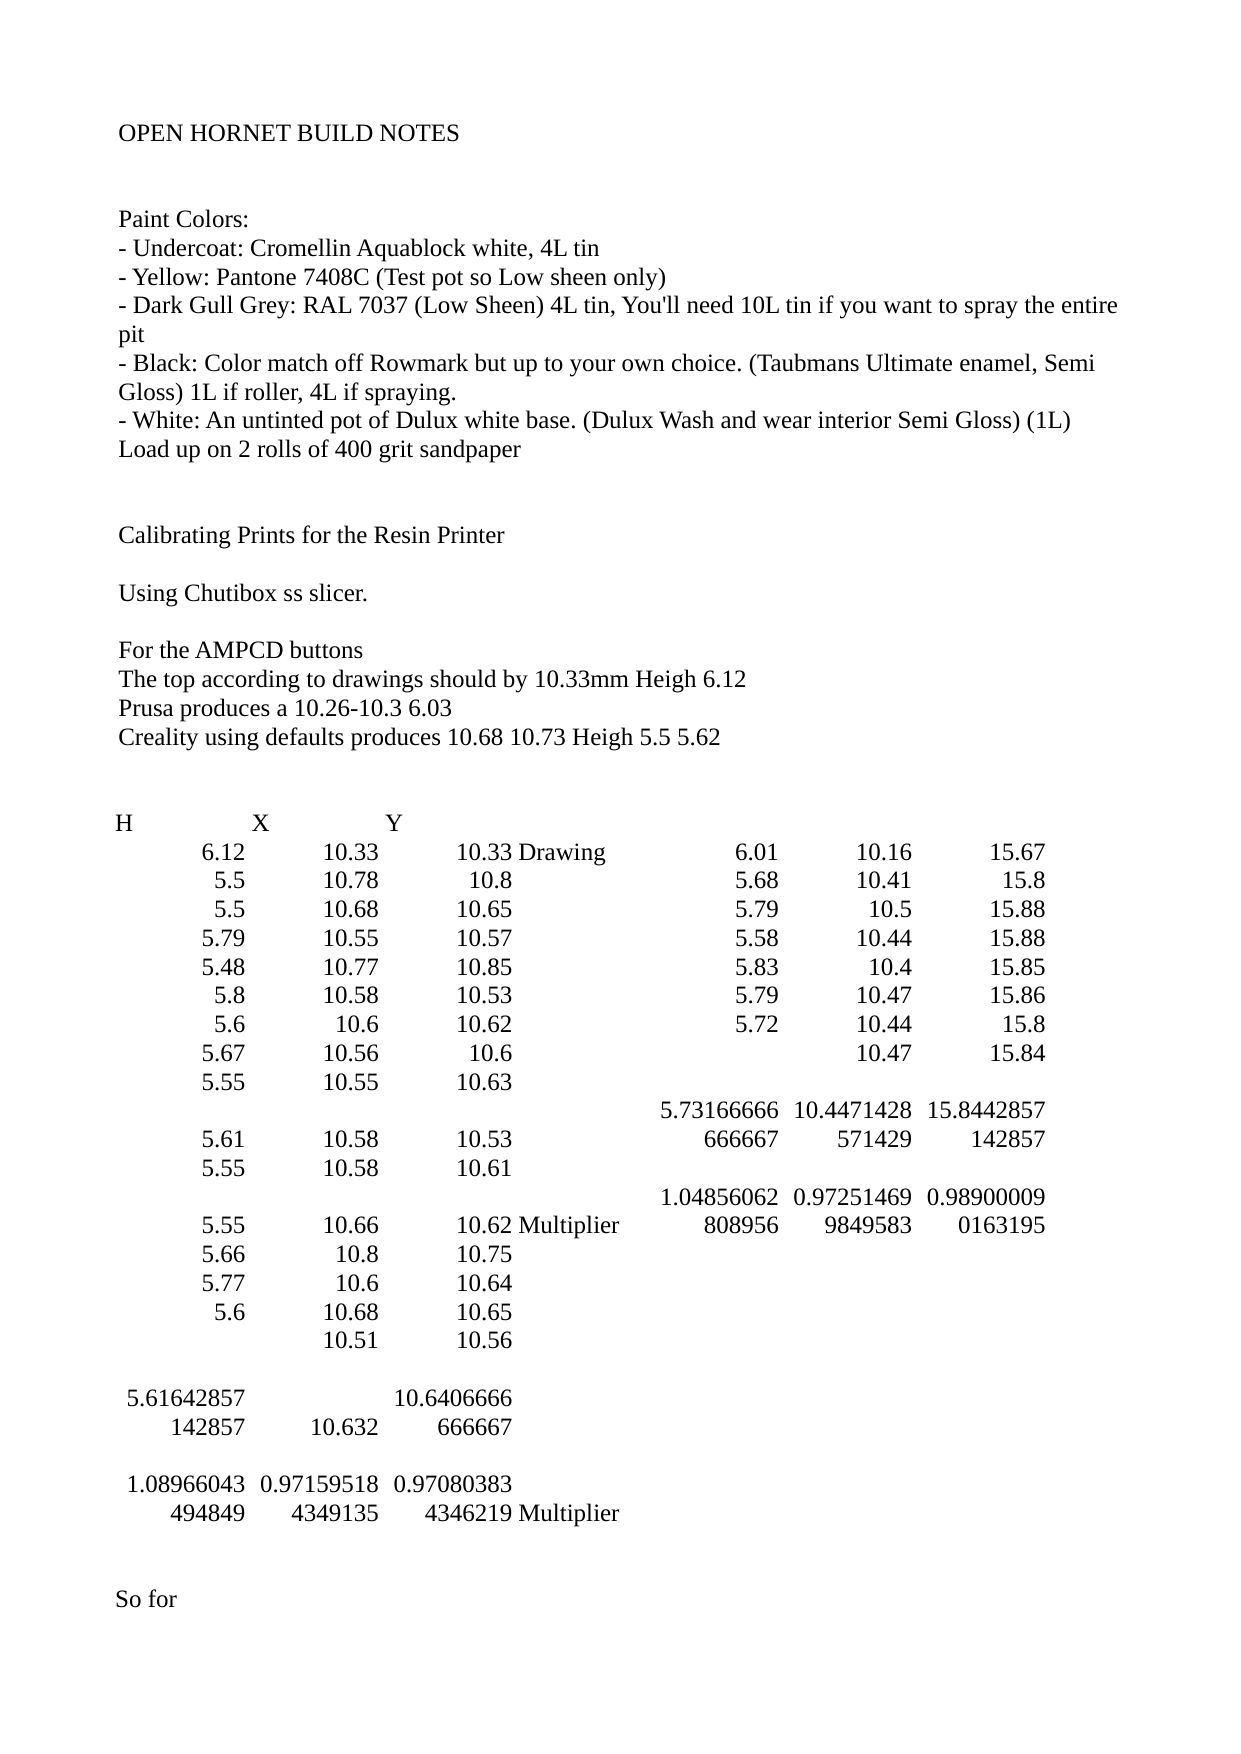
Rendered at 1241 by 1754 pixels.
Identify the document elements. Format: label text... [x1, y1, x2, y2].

table_cell [515, 1153, 648, 1182]
table_cell 10.56 [382, 1326, 515, 1354]
table_header [515, 808, 648, 837]
table_cell 5.72 [648, 1009, 782, 1038]
table_cell [782, 1469, 915, 1527]
table_cell [648, 1067, 782, 1096]
table_cell [782, 1297, 915, 1326]
table_cell 15.8 [915, 1009, 1048, 1038]
table_header [915, 808, 1048, 837]
table_cell [515, 1268, 648, 1297]
table_cell 5.8 [112, 981, 248, 1009]
table_cell [782, 1354, 915, 1383]
table_cell 10.68 [248, 894, 382, 923]
table_cell [515, 1383, 648, 1441]
table_cell [915, 1354, 1048, 1383]
table_cell 0.971595184349135 [248, 1469, 382, 1527]
table_cell [515, 1441, 648, 1469]
text OPEN HORNET BUILD NOTES [118, 118, 1122, 147]
text The top according to drawings should by 10.33mm Heigh 6.12 [118, 664, 1122, 693]
table_cell [382, 1527, 515, 1556]
table_cell 15.67 [915, 837, 1048, 866]
table_cell 10.68 [248, 1297, 382, 1326]
table_cell [515, 981, 648, 1009]
table_cell [648, 1153, 782, 1182]
table_cell [782, 1441, 915, 1469]
table_cell [915, 1527, 1048, 1556]
table_cell 15.8442857142857 [915, 1096, 1048, 1153]
table_cell [248, 1556, 382, 1584]
table_cell 10.44 [782, 1009, 915, 1038]
table_cell 10.53 [382, 1096, 515, 1153]
text Calibrating Prints for the Resin Printer [118, 521, 1122, 549]
table_cell [915, 1584, 1048, 1613]
table_cell [782, 1556, 915, 1584]
table_cell 10.55 [248, 923, 382, 952]
table_cell 6.01 [648, 837, 782, 866]
table_cell 5.79 [648, 981, 782, 1009]
table_cell [382, 1584, 515, 1613]
table_header Y [382, 808, 515, 837]
table_cell [648, 1383, 782, 1441]
text - Undercoat: Cromellin Aquablock white, 4L tin [118, 233, 1122, 262]
table_cell [382, 1556, 515, 1584]
table_cell 10.44 [782, 923, 915, 952]
table_cell 15.88 [915, 923, 1048, 952]
table_cell 10.6 [382, 1038, 515, 1067]
table_cell 5.5 [112, 894, 248, 923]
table_cell [915, 1383, 1048, 1441]
table_cell [515, 866, 648, 894]
table_cell [915, 1441, 1048, 1469]
table_cell [648, 1268, 782, 1297]
table_cell [112, 1527, 248, 1556]
table_cell 10.41 [782, 866, 915, 894]
text Prusa produces a 10.26-10.3 6.03 [118, 693, 1122, 722]
table_cell [248, 1527, 382, 1556]
table_cell [112, 1354, 248, 1383]
table_cell 15.85 [915, 952, 1048, 981]
table_cell 10.6406666666667 [382, 1383, 515, 1441]
table_cell 5.73166666666667 [648, 1096, 782, 1153]
table_cell So for [112, 1584, 248, 1613]
table_cell 10.65 [382, 894, 515, 923]
table_cell 10.57 [382, 923, 515, 952]
table_cell [248, 1584, 382, 1613]
table_cell 10.16 [782, 837, 915, 866]
table_cell [515, 923, 648, 952]
table_cell 10.53 [382, 981, 515, 1009]
table_cell 10.6 [248, 1268, 382, 1297]
table_cell [915, 1239, 1048, 1268]
table_cell 10.51 [248, 1326, 382, 1354]
table_cell [648, 1441, 782, 1469]
table_cell 5.61642857142857 [112, 1383, 248, 1441]
table_cell 10.58 [248, 1153, 382, 1182]
table_cell 10.5 [782, 894, 915, 923]
table_cell 5.83 [648, 952, 782, 981]
table_cell [248, 1441, 382, 1469]
table_cell [648, 1556, 782, 1584]
table_cell [515, 1067, 648, 1096]
table_cell 5.6 [112, 1009, 248, 1038]
table_cell [515, 1239, 648, 1268]
table_cell 10.63 [382, 1067, 515, 1096]
table_cell [515, 1038, 648, 1067]
table_cell [648, 1297, 782, 1326]
table_cell 5.79 [112, 923, 248, 952]
table_cell 10.8 [248, 1239, 382, 1268]
table_cell [515, 1009, 648, 1038]
table_cell Multiplier [515, 1182, 648, 1239]
table_cell 10.4471428571429 [782, 1096, 915, 1153]
table_cell 10.632 [248, 1383, 382, 1441]
table_cell 10.61 [382, 1153, 515, 1182]
table_cell 10.56 [248, 1038, 382, 1067]
table_cell [782, 1239, 915, 1268]
table_cell [112, 1326, 248, 1354]
table_cell [248, 1354, 382, 1383]
text For the AMPCD buttons [118, 636, 1122, 664]
table_header X [248, 808, 382, 837]
table_cell 5.55 [112, 1153, 248, 1182]
table_cell [782, 1326, 915, 1354]
table_cell [382, 1354, 515, 1383]
table_cell 10.85 [382, 952, 515, 981]
table_cell 5.61 [112, 1096, 248, 1153]
table_cell [915, 1556, 1048, 1584]
table_cell [382, 1441, 515, 1469]
table_cell [915, 1297, 1048, 1326]
table_cell 5.55 [112, 1067, 248, 1096]
table_cell [915, 1067, 1048, 1096]
table_cell 6.12 [112, 837, 248, 866]
table_cell 10.47 [782, 981, 915, 1009]
table_cell 5.5 [112, 866, 248, 894]
table_cell 10.47 [782, 1038, 915, 1067]
table_cell [782, 1584, 915, 1613]
table_cell 10.66 [248, 1182, 382, 1239]
table_header H [112, 808, 248, 837]
text - White: An untinted pot of Dulux white base. (Dulux Wash and wear interior Semi Gloss) (1L) [118, 406, 1122, 434]
table_cell 10.55 [248, 1067, 382, 1096]
table_cell 10.6 [248, 1009, 382, 1038]
table_cell 5.67 [112, 1038, 248, 1067]
table_cell 10.33 [382, 837, 515, 866]
text Creality using defaults produces 10.68 10.73 Heigh 5.5 5.62 [118, 722, 1122, 751]
table_cell [782, 1153, 915, 1182]
table_cell 15.8 [915, 866, 1048, 894]
table_cell 10.4 [782, 952, 915, 981]
table_cell [915, 1326, 1048, 1354]
table_cell 15.86 [915, 981, 1048, 1009]
table_cell Multiplier [515, 1469, 648, 1527]
table_cell [648, 1527, 782, 1556]
table_cell 10.58 [248, 981, 382, 1009]
table_cell 5.48 [112, 952, 248, 981]
table_cell 10.75 [382, 1239, 515, 1268]
table_cell [915, 1153, 1048, 1182]
table_cell 0.970803834346219 [382, 1469, 515, 1527]
text - Black: Color match off Rowmark but up to your own choice. (Taubmans Ultimate enamel, Semi Gloss) 1L if roller, 4L if spraying. [118, 348, 1122, 406]
table_cell [648, 1354, 782, 1383]
table_cell [648, 1584, 782, 1613]
table_cell 10.8 [382, 866, 515, 894]
table_cell 5.55 [112, 1182, 248, 1239]
table_cell 5.6 [112, 1297, 248, 1326]
table_cell 10.64 [382, 1268, 515, 1297]
table_header [782, 808, 915, 837]
table_cell 10.78 [248, 866, 382, 894]
table_cell 0.989000090163195 [915, 1182, 1048, 1239]
table_cell [648, 1038, 782, 1067]
table_cell 10.62 [382, 1182, 515, 1239]
table_cell [782, 1268, 915, 1297]
table_cell [915, 1469, 1048, 1527]
table_cell 10.62 [382, 1009, 515, 1038]
table_cell [112, 1441, 248, 1469]
table_cell [782, 1527, 915, 1556]
table_cell 5.68 [648, 866, 782, 894]
table_cell 5.79 [648, 894, 782, 923]
table_cell [515, 1584, 648, 1613]
table_cell 1.04856062808956 [648, 1182, 782, 1239]
table_cell [515, 1096, 648, 1153]
table_cell 15.88 [915, 894, 1048, 923]
table_cell 10.77 [248, 952, 382, 981]
table_cell 10.33 [248, 837, 382, 866]
table_cell [648, 1469, 782, 1527]
table_cell [782, 1067, 915, 1096]
table_cell 1.08966043494849 [112, 1469, 248, 1527]
table_cell [915, 1268, 1048, 1297]
table_cell [648, 1326, 782, 1354]
table_cell [515, 1326, 648, 1354]
text Load up on 2 rolls of 400 grit sandpaper [118, 434, 1122, 463]
table_cell [515, 1297, 648, 1326]
text Paint Colors: [118, 204, 1122, 233]
table_header [648, 808, 782, 837]
table_cell [515, 1354, 648, 1383]
text - Yellow: Pantone 7408C (Test pot so Low sheen only) [118, 262, 1122, 291]
table_cell 0.972514699849583 [782, 1182, 915, 1239]
table_cell [515, 1556, 648, 1584]
table_cell 10.65 [382, 1297, 515, 1326]
table_cell 5.77 [112, 1268, 248, 1297]
table_cell [112, 1556, 248, 1584]
table_cell 10.58 [248, 1096, 382, 1153]
table_cell 5.58 [648, 923, 782, 952]
text - Dark Gull Grey: RAL 7037 (Low Sheen) 4L tin, You'll need 10L tin if you want to spray the entire pit [118, 291, 1122, 348]
table_cell Drawing [515, 837, 648, 866]
table_cell [648, 1239, 782, 1268]
table_cell [782, 1383, 915, 1441]
table_cell [515, 894, 648, 923]
table_cell [515, 1527, 648, 1556]
text Using Chutibox ss slicer. [118, 578, 1122, 607]
table_cell 5.66 [112, 1239, 248, 1268]
table_cell [515, 952, 648, 981]
table_cell 15.84 [915, 1038, 1048, 1067]
